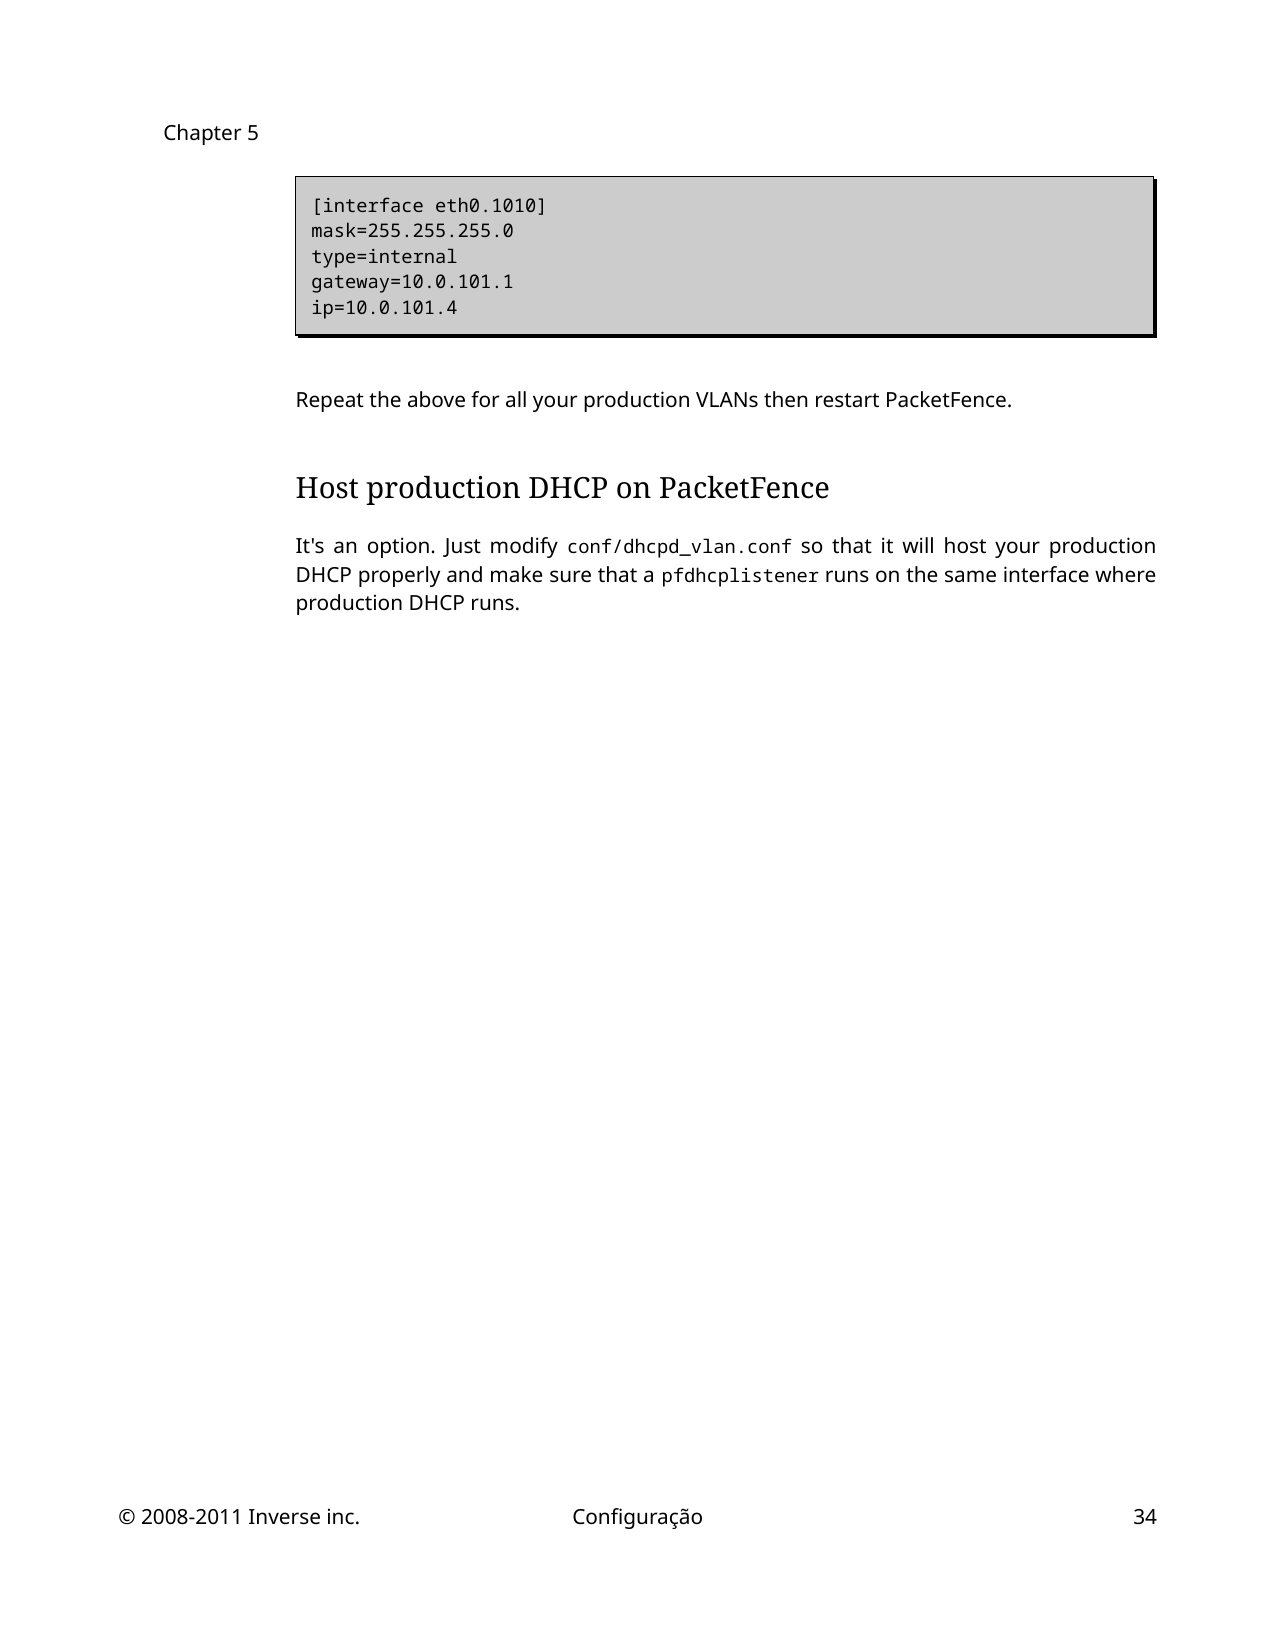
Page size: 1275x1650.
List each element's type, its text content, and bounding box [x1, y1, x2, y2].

text It's an option. Just modify conf/dhcpd_vlan.conf so that it will host your production DHCP properly and make sure that a pfdhcplistener runs on the same interface where production DHCP runs. [295, 531, 1157, 617]
text Repeat the above for all your production VLANs then restart PacketFence. [295, 385, 1157, 413]
subtitle Host production DHCP on PacketFence [295, 467, 1157, 507]
text [interface eth0.1010] mask=255.255.255.0 type=internal gateway=10.0.101.1 ip=10.0.101.4 [296, 177, 1153, 334]
